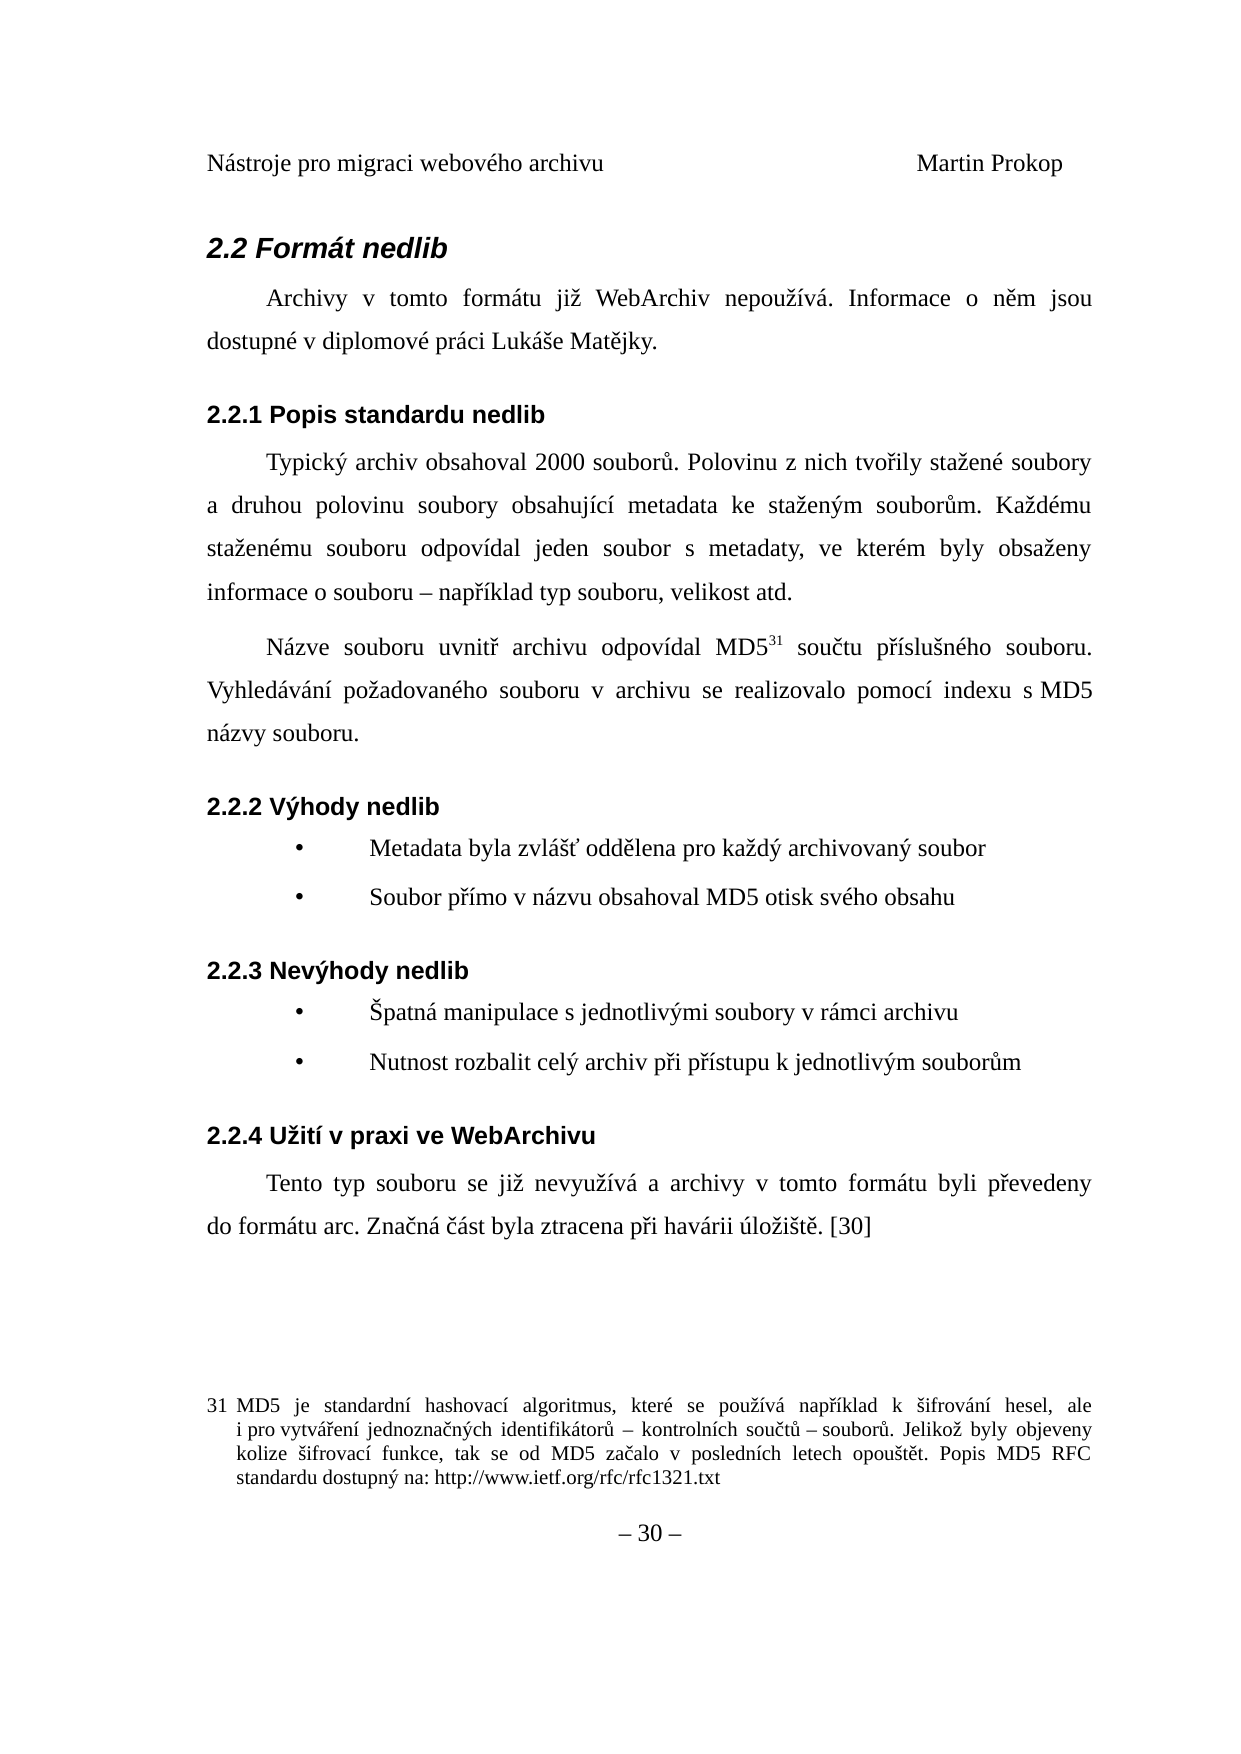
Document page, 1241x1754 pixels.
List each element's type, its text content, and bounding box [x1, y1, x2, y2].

text Archivy v tomto formátu již WebArchiv nepoužívá. Informace o něm jsou dostupné v diplomové práci Lukáše Matějky. [207, 283, 1093, 355]
text Názve souboru uvnitř archivu odpovídal MD5 součtu příslušného souboru. Vyhledávání požadovaného souboru v archivu se realizovalo pomocí indexu s MD5 názvy souboru. [207, 632, 1093, 747]
list Metadata byla zvlášť oddělena pro každý archivovaný soubor [295, 833, 1093, 862]
subtitle 2.2.3 Nevýhody nedlib [207, 956, 1093, 985]
text MD5 je standardní hashovací algoritmus, které se používá například k šifrování hesel, ale i pro vytváření jednoznačných identifikátorů – kontrolních součtů – souborů. Jelikož byly objeveny kolize šifrovací funkce, tak se od MD5 začalo v posledních letech opouštět. Popis MD5 RFC standardu dostupný na: http://www.ietf.org/rfc/rfc1321.txt [207, 1393, 1093, 1489]
subtitle 2.2.1 Popis standardu nedlib [207, 400, 1093, 429]
text Tento typ souboru se již nevyužívá a archivy v tomto formátu byli převedeny do formátu arc. Značná část byla ztracena při havárii úložiště. [30] [207, 1168, 1093, 1240]
subtitle 2.2 Formát nedlib [207, 231, 1093, 264]
list Špatná manipulace s jednotlivými soubory v rámci archivu [295, 997, 1093, 1026]
list Soubor přímo v názvu obsahoval MD5 otisk svého obsahu [295, 882, 1093, 911]
text Typický archiv obsahoval 2000 souborů. Polovinu z nich tvořily stažené soubory a druhou polovinu soubory obsahující metadata ke staženým souborům. Každému staženému souboru odpovídal jeden soubor s metadaty, ve kterém byly obsaženy informace o souboru – například typ souboru, velikost atd. [207, 447, 1093, 605]
subtitle 2.2.4 Užití v praxi ve WebArchivu [207, 1121, 1093, 1149]
list Nutnost rozbalit celý archiv při přístupu k jednotlivým souborům [295, 1047, 1093, 1075]
subtitle 2.2.2 Výhody nedlib [207, 792, 1093, 821]
